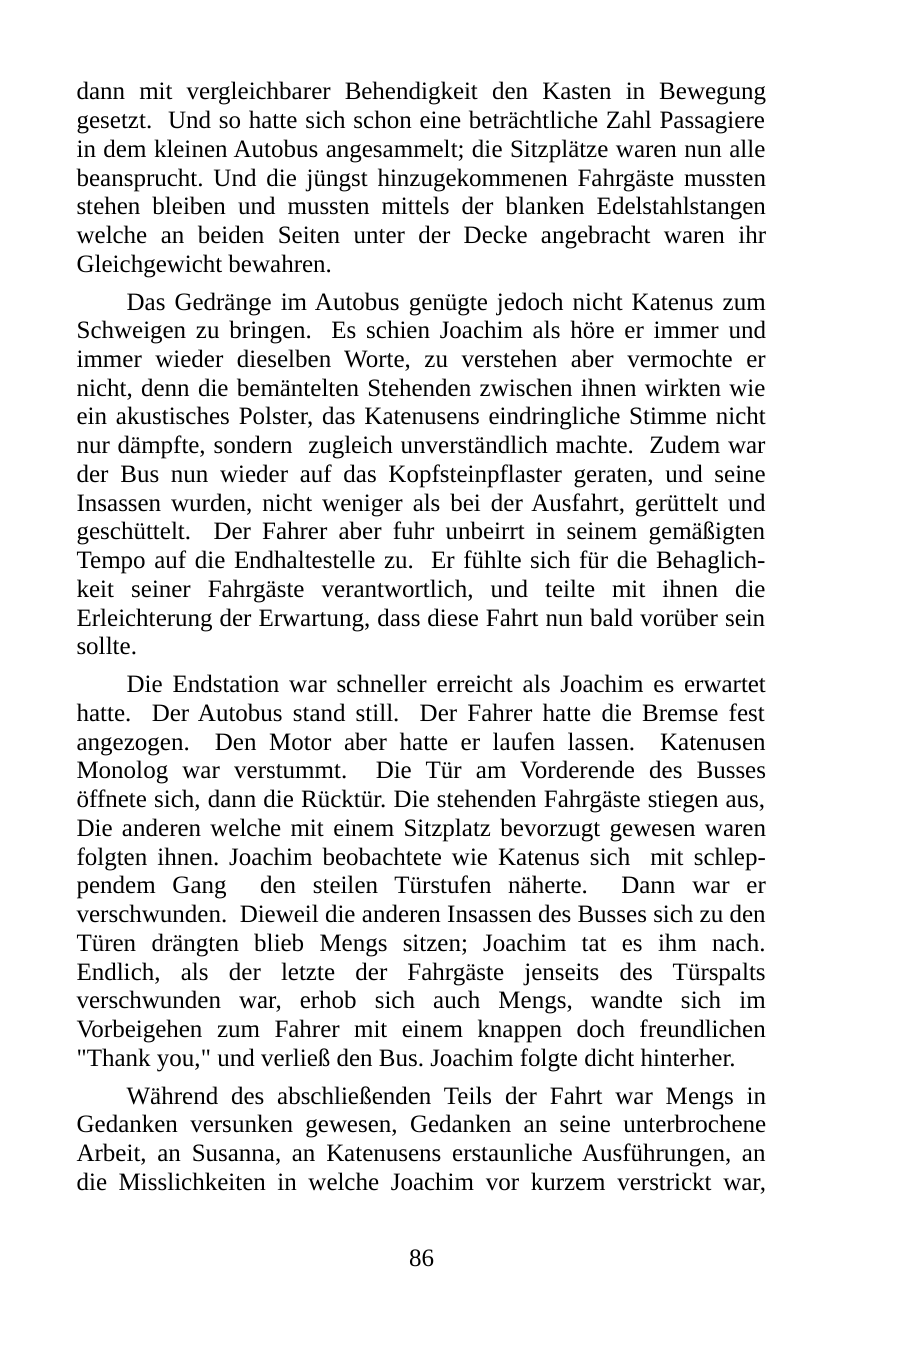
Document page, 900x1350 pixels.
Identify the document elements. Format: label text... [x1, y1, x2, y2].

text dann mit vergleichbarer Behendigkeit den Kasten in Bewegung gesetzt. Und so hatte sich schon eine beträchtliche Zahl Passagiere in dem kleinen Autobus angesammelt; die Sitzplätze waren nun alle beansprucht. Und die jüngst hinzugekommenen Fahrgäste mussten stehen bleiben und mussten mittels der blanken Edelstahlstangen welche an beiden Seiten unter der Decke angebracht waren ihr Gleichgewicht bewahren. [76, 76, 766, 278]
text Während des abschließenden Teils der Fahrt war Mengs in Gedanken versunken gewesen, Gedanken an seine unterbrochene Arbeit, an Susanna, an Katenusens erstaunliche Ausführungen, an die Misslichkeiten in welche Joachim vor kurzem verstrickt war, [76, 1081, 766, 1196]
text Die Endstation war schneller erreicht als Joachim es erwartet hatte. Der Autobus stand still. Der Fahrer hatte die Bremse fest angezogen. Den Motor aber hatte er laufen lassen. Katenusen Monolog war verstummt. Die Tür am Vorderende des Busses öffnete sich, dann die Rücktür. Die stehenden Fahrgäste stiegen aus, Die anderen welche mit einem Sitzplatz bevorzugt gewesen waren folgten ihnen. Joachim beobachtete wie Katenus sich mit schlep-pendem Gang den steilen Türstufen näherte. Dann war er verschwunden. Dieweil die anderen Insassen des Busses sich zu den Türen drängten blieb Mengs sitzen; Joachim tat es ihm nach. Endlich, als der letzte der Fahrgäste jenseits des Türspalts verschwunden war, erhob sich auch Mengs, wandte sich im Vorbeigehen zum Fahrer mit einem knappen doch freundlichen "Thank you," und verließ den Bus. Joachim folgte dicht hinterher. [76, 669, 766, 1072]
text Das Gedränge im Autobus genügte jedoch nicht Katenus zum Schweigen zu bringen. Es schien Joachim als höre er immer und immer wieder dieselben Worte, zu verstehen aber vermochte er nicht, denn die bemäntelten Stehenden zwischen ihnen wirkten wie ein akustisches Polster, das Katenusens eindringliche Stimme nicht nur dämpfte, sondern zugleich unverständlich machte. Zudem war der Bus nun wieder auf das Kopfsteinpflaster geraten, und seine Insassen wurden, nicht weniger als bei der Ausfahrt, gerüttelt und geschüttelt. Der Fahrer aber fuhr unbeirrt in seinem gemäßigten Tempo auf die Endhaltestelle zu. Er fühlte sich für die Behaglich-keit seiner Fahrgäste verantwortlich, und teilte mit ihnen die Erleichterung der Erwartung, dass diese Fahrt nun bald vorüber sein sollte. [76, 287, 766, 660]
